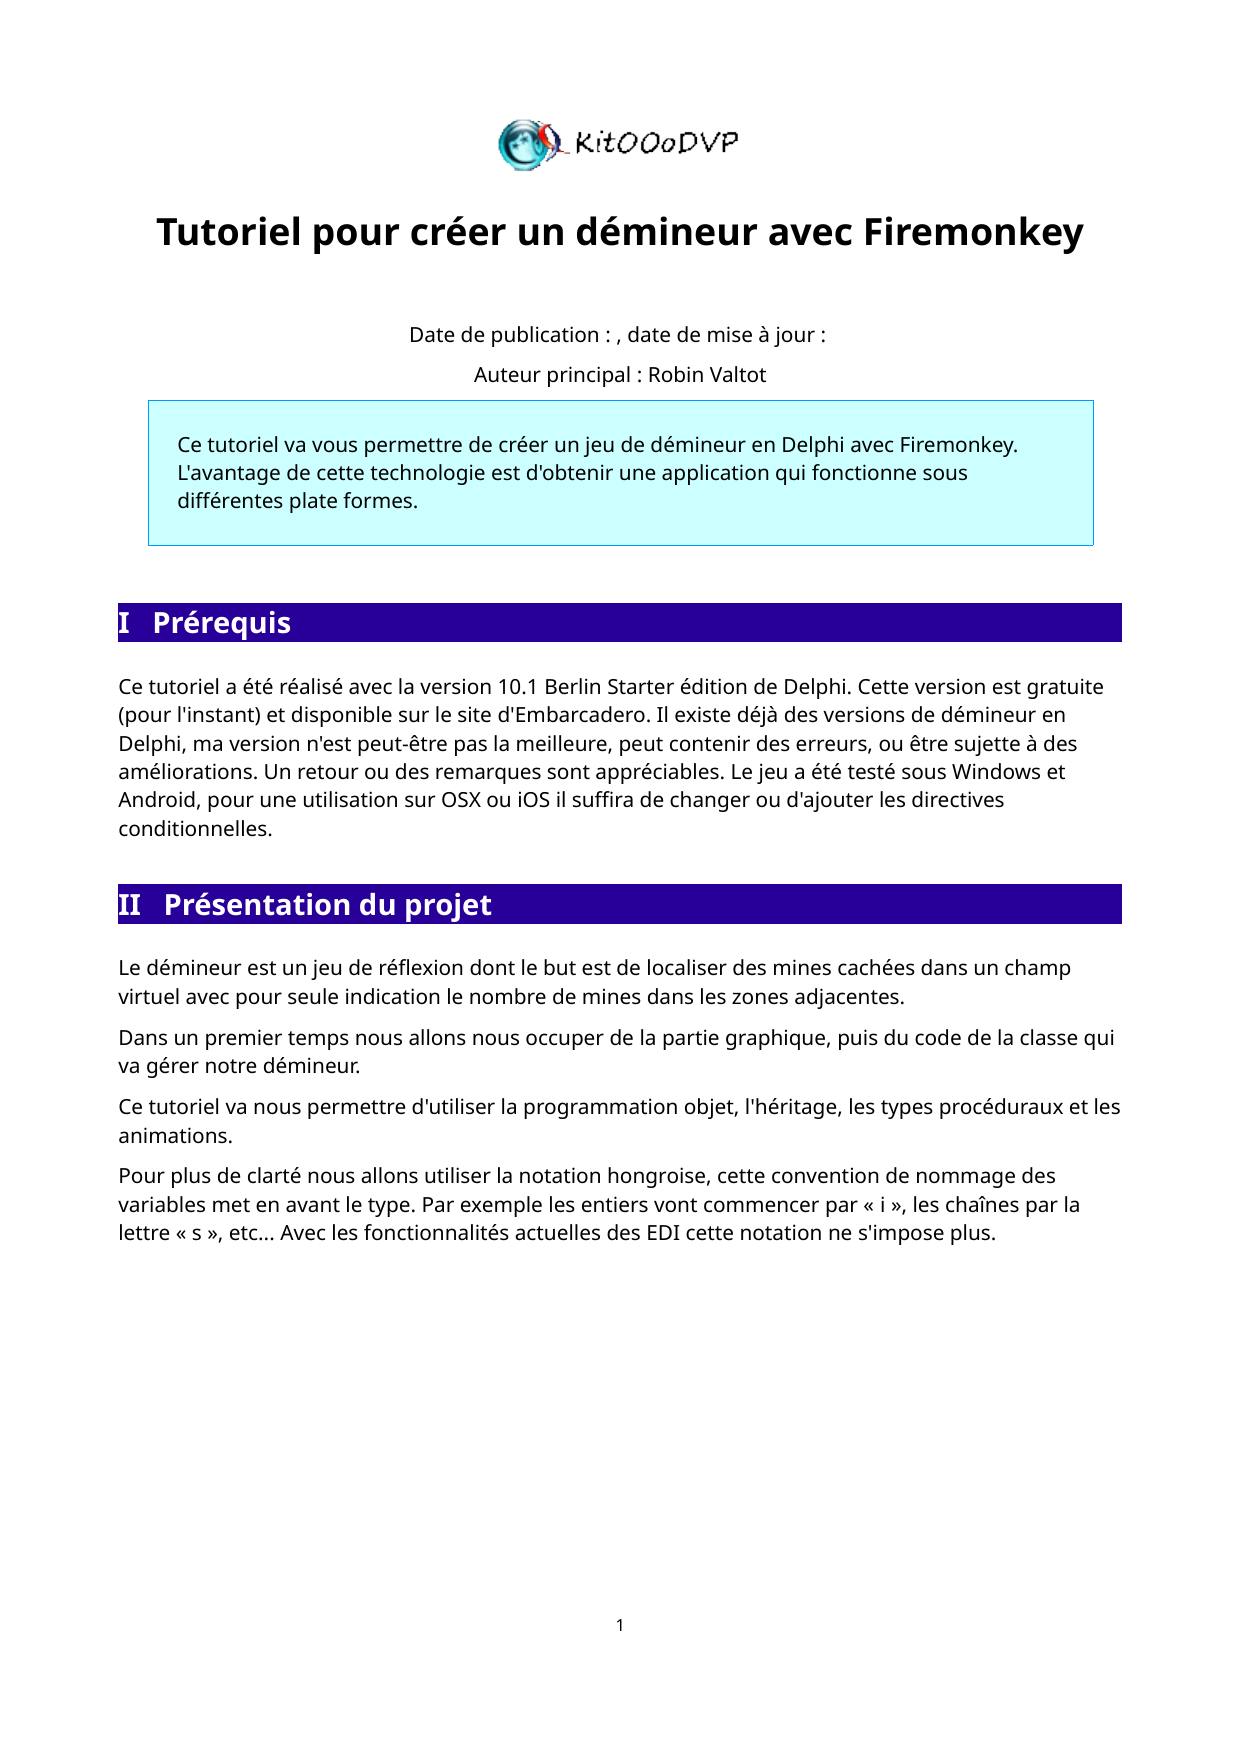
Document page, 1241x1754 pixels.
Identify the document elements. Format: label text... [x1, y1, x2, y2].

subtitle Présentation du projet [118, 884, 1122, 924]
text Le démineur est un jeu de réflexion dont le but est de localiser des mines cachées dans un champ virtuel avec pour seule indication le nombre de mines dans les zones adjacentes. [118, 953, 1122, 1010]
text Ce tutoriel a été réalisé avec la version 10.1 Berlin Starter édition de Delphi. Cette version est gratuite (pour l'instant) et disponible sur le site d'Embarcadero. Il existe déjà des versions de démineur en Delphi, ma version n'est peut-être pas la meilleure, peut contenir des erreurs, ou être sujette à des améliorations. Un retour ou des remarques sont appréciables. Le jeu a été testé sous Windows et Android, pour une utilisation sur OSX ou iOS il suffira de changer ou d'ajouter les directives conditionnelles. [118, 672, 1122, 842]
text Ce tutoriel va nous permettre d'utiliser la programmation objet, l'héritage, les types procéduraux et les animations. [118, 1092, 1122, 1149]
text Auteur principal : Robin Valtot [118, 360, 1122, 388]
text Date de publication : , date de mise à jour : [118, 320, 1122, 348]
subtitle Prérequis [118, 603, 1122, 642]
picture [497, 118, 743, 173]
text Pour plus de clarté nous allons utiliser la notation hongroise, cette convention de nommage des variables met en avant le type. Par exemple les entiers vont commencer par « i », les chaînes par la lettre « s », etc... Avec les fonctionnalités actuelles des EDI cette notation ne s'impose plus. [118, 1162, 1122, 1247]
text Dans un premier temps nous allons nous occuper de la partie graphique, puis du code de la classe qui va gérer notre démineur. [118, 1023, 1122, 1080]
text Tutoriel pour créer un démineur avec Firemonkey [118, 206, 1122, 257]
table_header Ce tutoriel va vous permettre de créer un jeu de démineur en Delphi avec Firemonkey. L'avantage de cette technologie est d'obtenir une application qui fonctionne sous différentes plate formes. [149, 401, 1093, 544]
